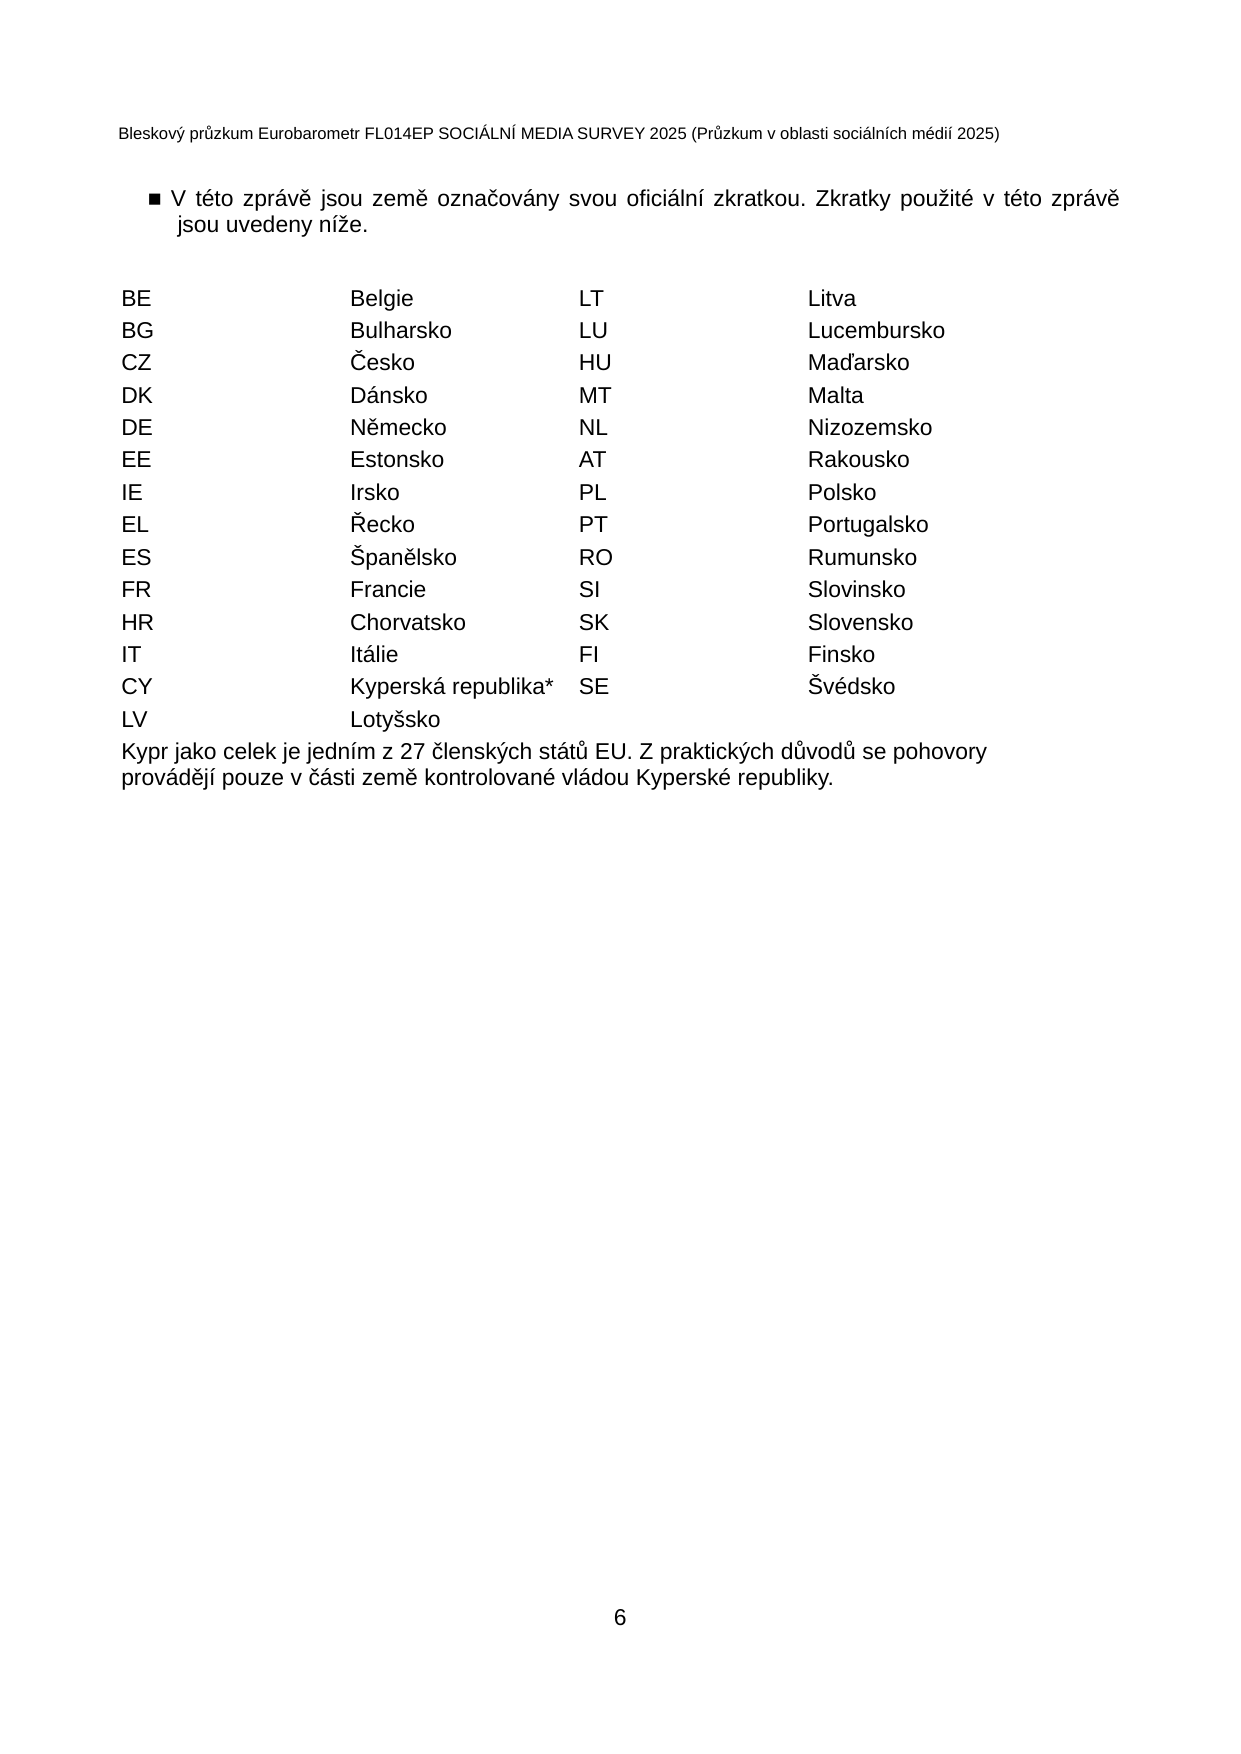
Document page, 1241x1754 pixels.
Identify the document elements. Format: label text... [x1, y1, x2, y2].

table_cell Chorvatsko [347, 605, 576, 638]
table_cell ES [118, 541, 347, 573]
table_cell Nizozemsko [805, 411, 1033, 443]
table_cell PT [576, 508, 805, 541]
table_cell Portugalsko [805, 508, 1033, 541]
table_cell Lotyšsko [347, 703, 576, 735]
table_cell Španělsko [347, 541, 576, 573]
table_cell Bulharsko [347, 314, 576, 346]
table_cell BG [118, 314, 347, 346]
table_cell [805, 703, 1033, 735]
text ■ V této zprávě jsou země označovány svou oficiální zkratkou. Zkratky použité v této zprávě jsou uvedeny níže. [148, 184, 1122, 237]
table_cell CZ [118, 346, 347, 379]
table_cell IE [118, 476, 347, 508]
table_cell EL [118, 508, 347, 541]
table_cell Kypr jako celek je jedním z 27 členských států EU. Z praktických důvodů se pohovory provádějí pouze v části země kontrolované vládou Kyperské republiky. [118, 735, 1033, 793]
table_cell Finsko [805, 638, 1033, 670]
table_cell Kyperská republika* [347, 670, 576, 703]
table_cell Slovensko [805, 605, 1033, 638]
table_cell Dánsko [347, 379, 576, 411]
table_cell DK [118, 379, 347, 411]
table_cell NL [576, 411, 805, 443]
table_cell Švédsko [805, 670, 1033, 703]
table_cell Estonsko [347, 444, 576, 476]
table_cell Slovinsko [805, 573, 1033, 605]
table_header BE [118, 281, 347, 314]
table_cell Malta [805, 379, 1033, 411]
table_cell Řecko [347, 508, 576, 541]
table_cell MT [576, 379, 805, 411]
table_cell Irsko [347, 476, 576, 508]
table_cell PL [576, 476, 805, 508]
table_header Belgie [347, 281, 576, 314]
table_cell Polsko [805, 476, 1033, 508]
table_cell LU [576, 314, 805, 346]
table_cell SK [576, 605, 805, 638]
table_cell SI [576, 573, 805, 605]
table_cell Rakousko [805, 444, 1033, 476]
table_header LT [576, 281, 805, 314]
table_cell HU [576, 346, 805, 379]
table_header Litva [805, 281, 1033, 314]
table_cell AT [576, 444, 805, 476]
table_cell IT [118, 638, 347, 670]
table_cell [576, 703, 805, 735]
table_cell FI [576, 638, 805, 670]
table_cell LV [118, 703, 347, 735]
table_cell DE [118, 411, 347, 443]
table_cell RO [576, 541, 805, 573]
table_cell Lucembursko [805, 314, 1033, 346]
table_cell HR [118, 605, 347, 638]
table_cell Maďarsko [805, 346, 1033, 379]
table_cell Česko [347, 346, 576, 379]
table_cell Německo [347, 411, 576, 443]
table_cell Rumunsko [805, 541, 1033, 573]
table_cell Itálie [347, 638, 576, 670]
table_cell SE [576, 670, 805, 703]
table_cell FR [118, 573, 347, 605]
table_cell EE [118, 444, 347, 476]
table_cell Francie [347, 573, 576, 605]
table_cell CY [118, 670, 347, 703]
